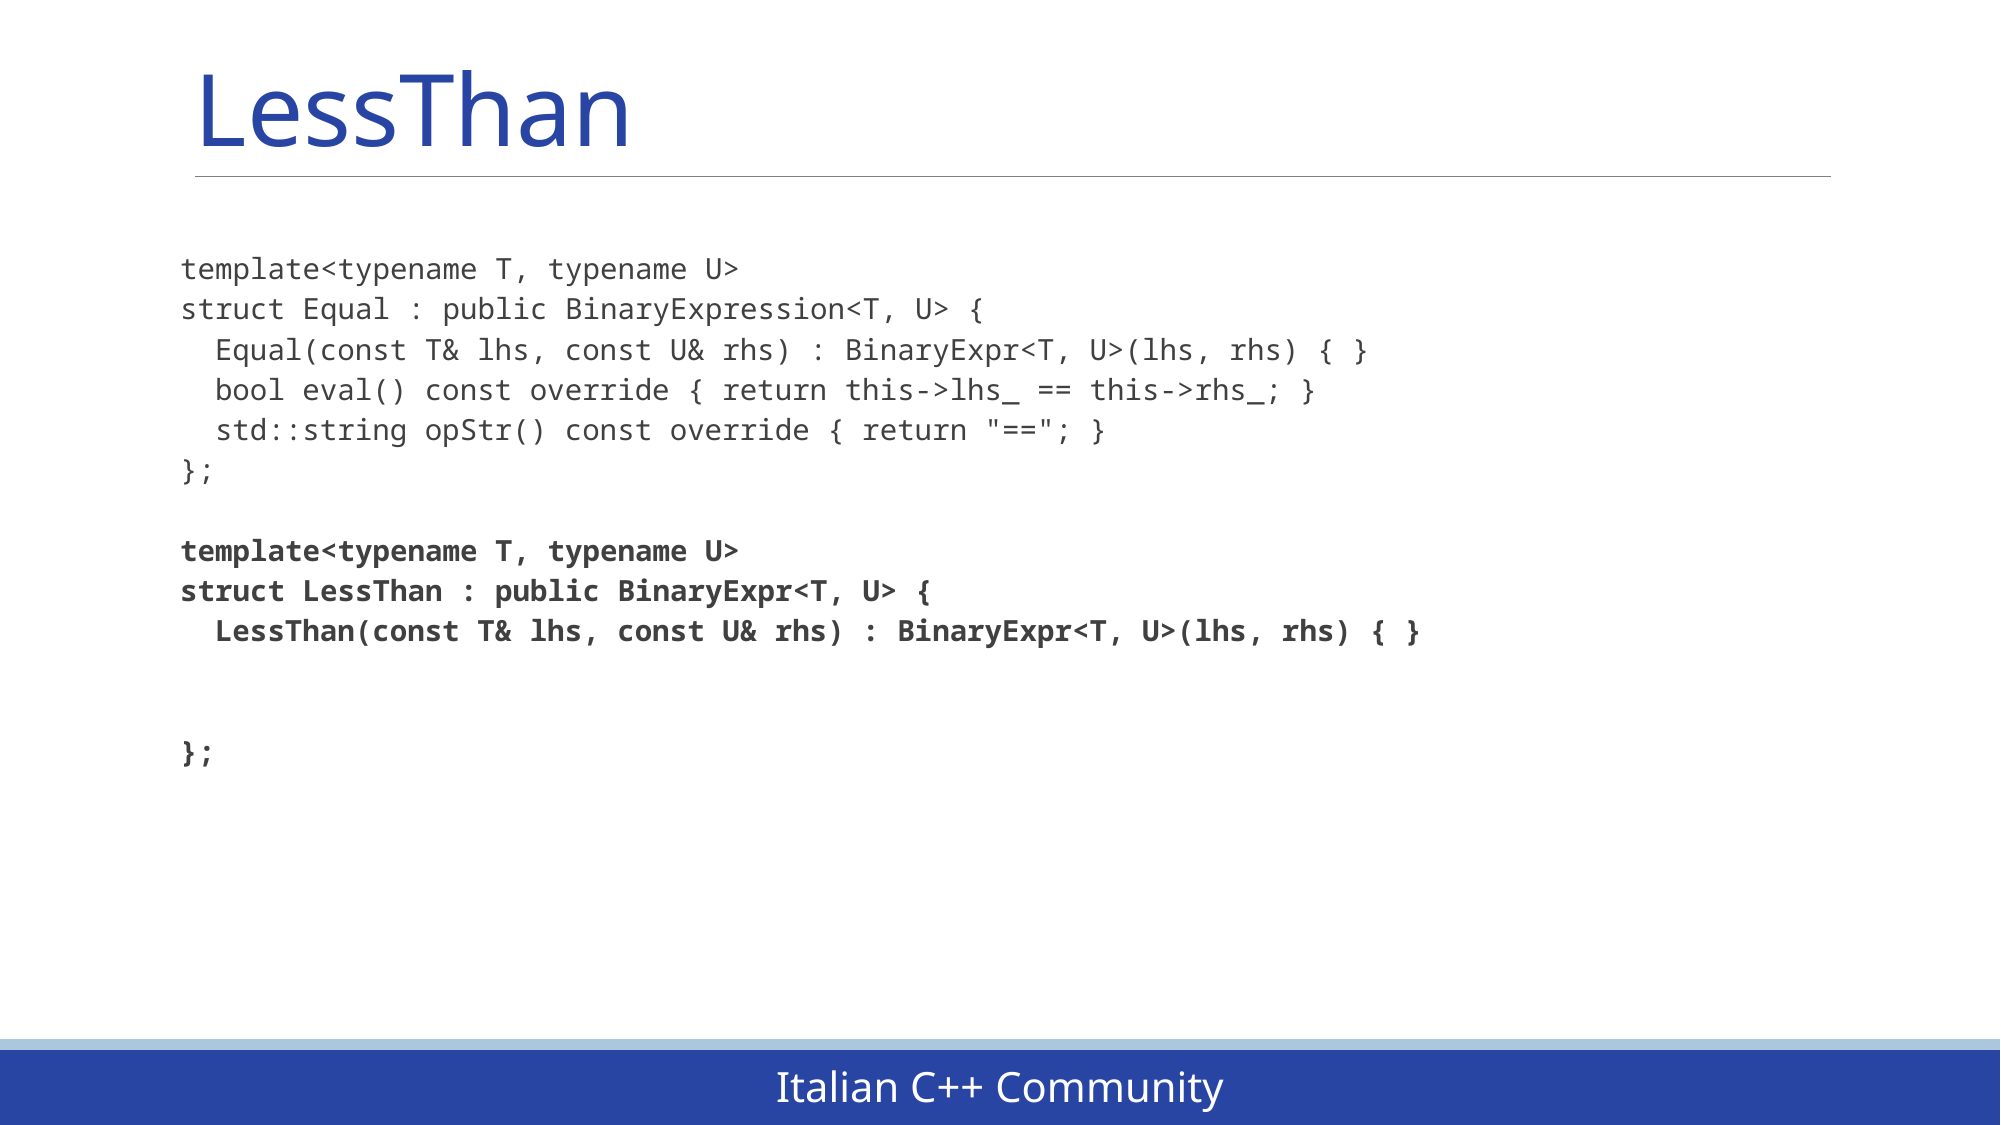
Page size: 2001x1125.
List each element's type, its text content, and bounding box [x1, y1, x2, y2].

title LessThan [179, 2, 1830, 175]
list template<typename T, typename U> struct Equal : public BinaryExpression<T, U> { Equal(const T& lhs, const U& rhs) : BinaryExpr<T, U>(lhs, rhs) { } bool eval() const override { return this->lhs_ == this->rhs_; } std::string opStr() const override { return "=="; } }; template<typename T, typename U> struct LessThan : public BinaryExpr<T, U> { LessThan(const T& lhs, const U& rhs) : BinaryExpr<T, U>(lhs, rhs) { } }; [179, 202, 1830, 1011]
